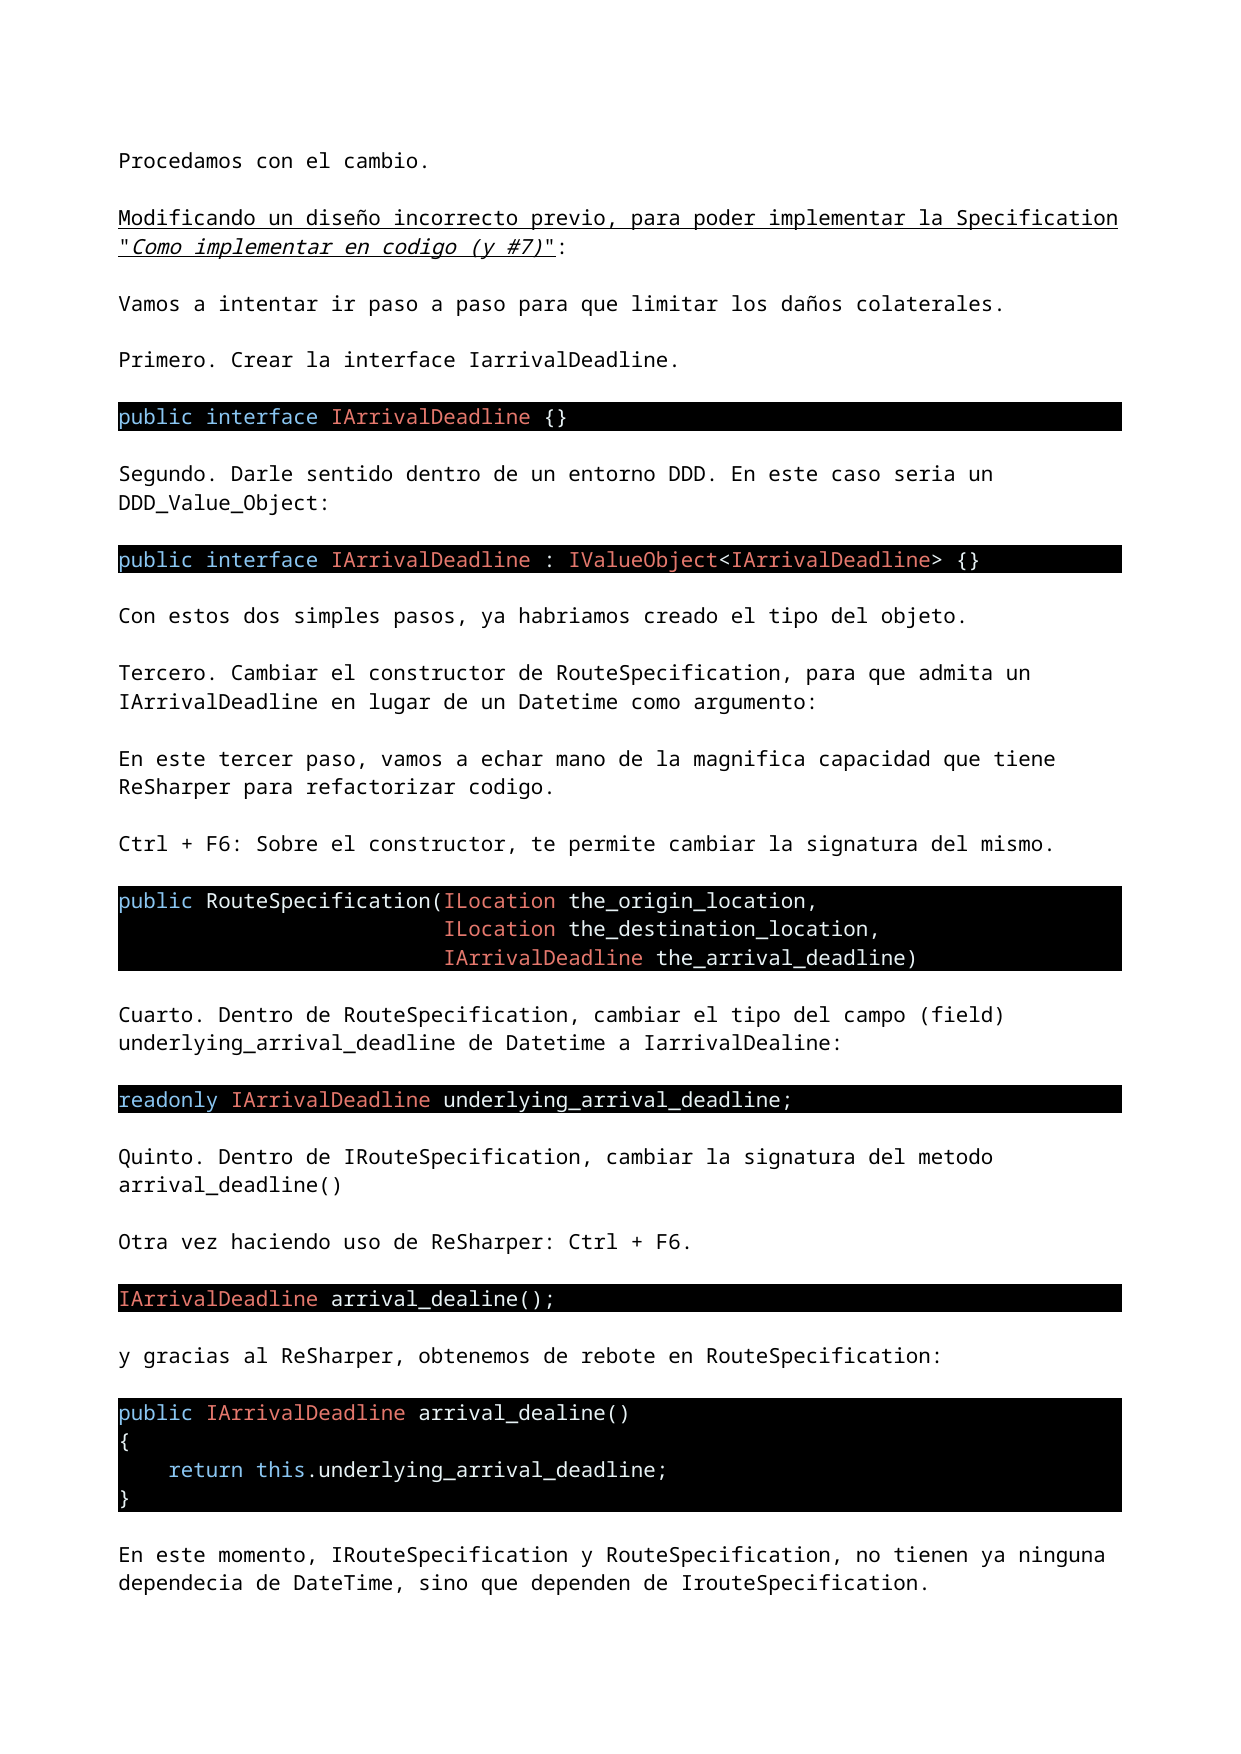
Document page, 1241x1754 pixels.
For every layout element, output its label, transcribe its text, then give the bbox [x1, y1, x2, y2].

text Quinto. Dentro de IRouteSpecification, cambiar la signatura del metodo arrival_deadline() [118, 1142, 1122, 1199]
text Cuarto. Dentro de RouteSpecification, cambiar el tipo del campo (field) underlying_arrival_deadline de Datetime a IarrivalDealine: [118, 1000, 1122, 1057]
text Tercero. Cambiar el constructor de RouteSpecification, para que admita un IArrivalDeadline en lugar de un Datetime como argumento: [118, 658, 1122, 715]
text Segundo. Darle sentido dentro de un entorno DDD. En este caso seria un DDD_Value_Object: [118, 459, 1122, 516]
text return this.underlying_arrival_deadline; [118, 1455, 1122, 1483]
text public RouteSpecification(ILocation the_origin_location, [118, 886, 1122, 914]
text Primero. Crear la interface IarrivalDeadline. [118, 346, 1122, 374]
text } [118, 1483, 1122, 1512]
text readonly IArrivalDeadline underlying_arrival_deadline; [118, 1085, 1122, 1113]
text Con estos dos simples pasos, ya habriamos creado el tipo del objeto. [118, 602, 1122, 630]
text public interface IArrivalDeadline {} [118, 402, 1122, 431]
text Modificando un diseño incorrecto previo, para poder implementar la Specification "Como implementar en codigo (y #7)": [118, 203, 1122, 260]
text ILocation the_destination_location, [118, 914, 1122, 943]
text Vamos a intentar ir paso a paso para que limitar los daños colaterales. [118, 289, 1122, 317]
text Otra vez haciendo uso de ReSharper: Ctrl + F6. [118, 1227, 1122, 1256]
text Procedamos con el cambio. [118, 147, 1122, 175]
text { [118, 1426, 1122, 1455]
text public interface IArrivalDeadline : IValueObject<IArrivalDeadline> {} [118, 545, 1122, 573]
text Ctrl + F6: Sobre el constructor, te permite cambiar la signatura del mismo. [118, 829, 1122, 857]
text En este tercer paso, vamos a echar mano de la magnifica capacidad que tiene ReSharper para refactorizar codigo. [118, 744, 1122, 801]
text IArrivalDeadline arrival_dealine(); [118, 1284, 1122, 1312]
text public IArrivalDeadline arrival_dealine() [118, 1398, 1122, 1426]
text IArrivalDeadline the_arrival_deadline) [118, 943, 1122, 971]
text y gracias al ReSharper, obtenemos de rebote en RouteSpecification: [118, 1341, 1122, 1369]
text En este momento, IRouteSpecification y RouteSpecification, no tienen ya ninguna dependecia de DateTime, sino que dependen de IrouteSpecification. [118, 1540, 1122, 1597]
